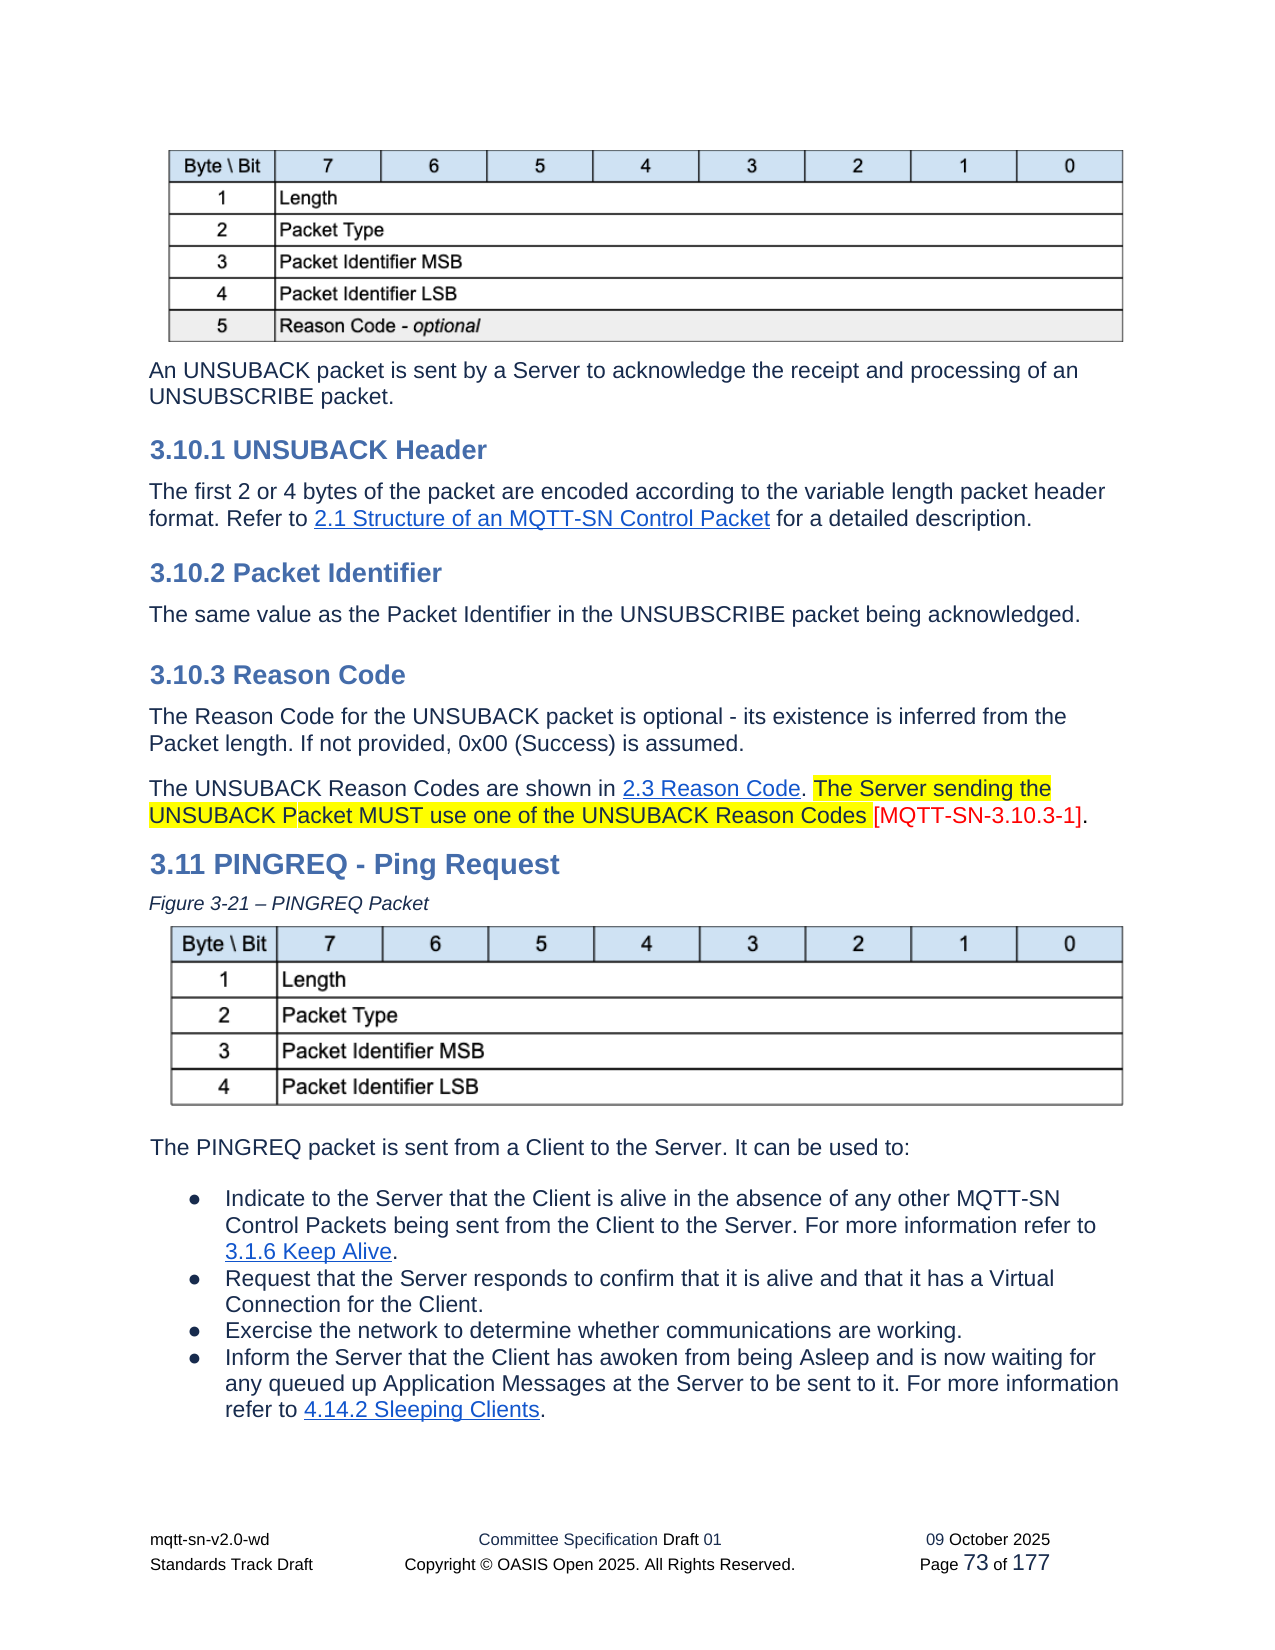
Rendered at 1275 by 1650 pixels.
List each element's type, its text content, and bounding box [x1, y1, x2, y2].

text The UNSUBACK Reason Codes are shown in 2.3 Reason Code. The Server sending the UNSUBACK Packet MUST use one of the UNSUBACK Reason Codes [MQTT-SN-3.10.3-1]. [148, 775, 1124, 828]
list Inform the Server that the Client has awoken from being Asleep and is now waiting for any queued up Application Messages at the Server to be sent to it. For more information refer to 4.14.2 Sleeping Clients. [187, 1343, 1125, 1423]
text The PINGREQ packet is sent from a Client to the Server. It can be used to: [150, 1134, 1125, 1160]
subtitle 3.10.2 Packet Identifier [150, 557, 1124, 588]
text The Reason Code for the UNSUBACK packet is optional - its existence is inferred from the Packet length. If not provided, 0x00 (Success) is assumed. [148, 703, 1124, 756]
text The same value as the Packet Identifier in the UNSUBSCRIBE packet being acknowledged. [148, 601, 1124, 627]
list Exercise the network to determine whether communications are working. [187, 1317, 1125, 1343]
text The first 2 or 4 bytes of the packet are encoded according to the variable length packet header format. Refer to 2.1 Structure of an MQTT-SN Control Packet for a detailed description. [148, 478, 1124, 532]
list Indicate to the Server that the Client is alive in the absence of any other MQTT-SN Control Packets being sent from the Client to the Server. For more information refer to 3.1.6 Keep Alive. [187, 1185, 1125, 1264]
text An UNSUBACK packet is sent by a Server to acknowledge the receipt and processing of an UNSUBSCRIBE packet. [148, 357, 1124, 409]
subtitle 3.10.3 Reason Code [150, 659, 1124, 690]
subtitle 3.10.1 UNSUBACK Header [150, 434, 1124, 466]
picture [148, 150, 1124, 342]
subtitle 3.11 PINGREQ - Ping Request [150, 847, 1124, 881]
list Request that the Server responds to confirm that it is alive and that it has a Virtual Connection for the Client. [187, 1264, 1125, 1317]
text Figure 3-21 – PINGREQ Packet [148, 892, 1124, 914]
picture [148, 926, 1124, 1106]
